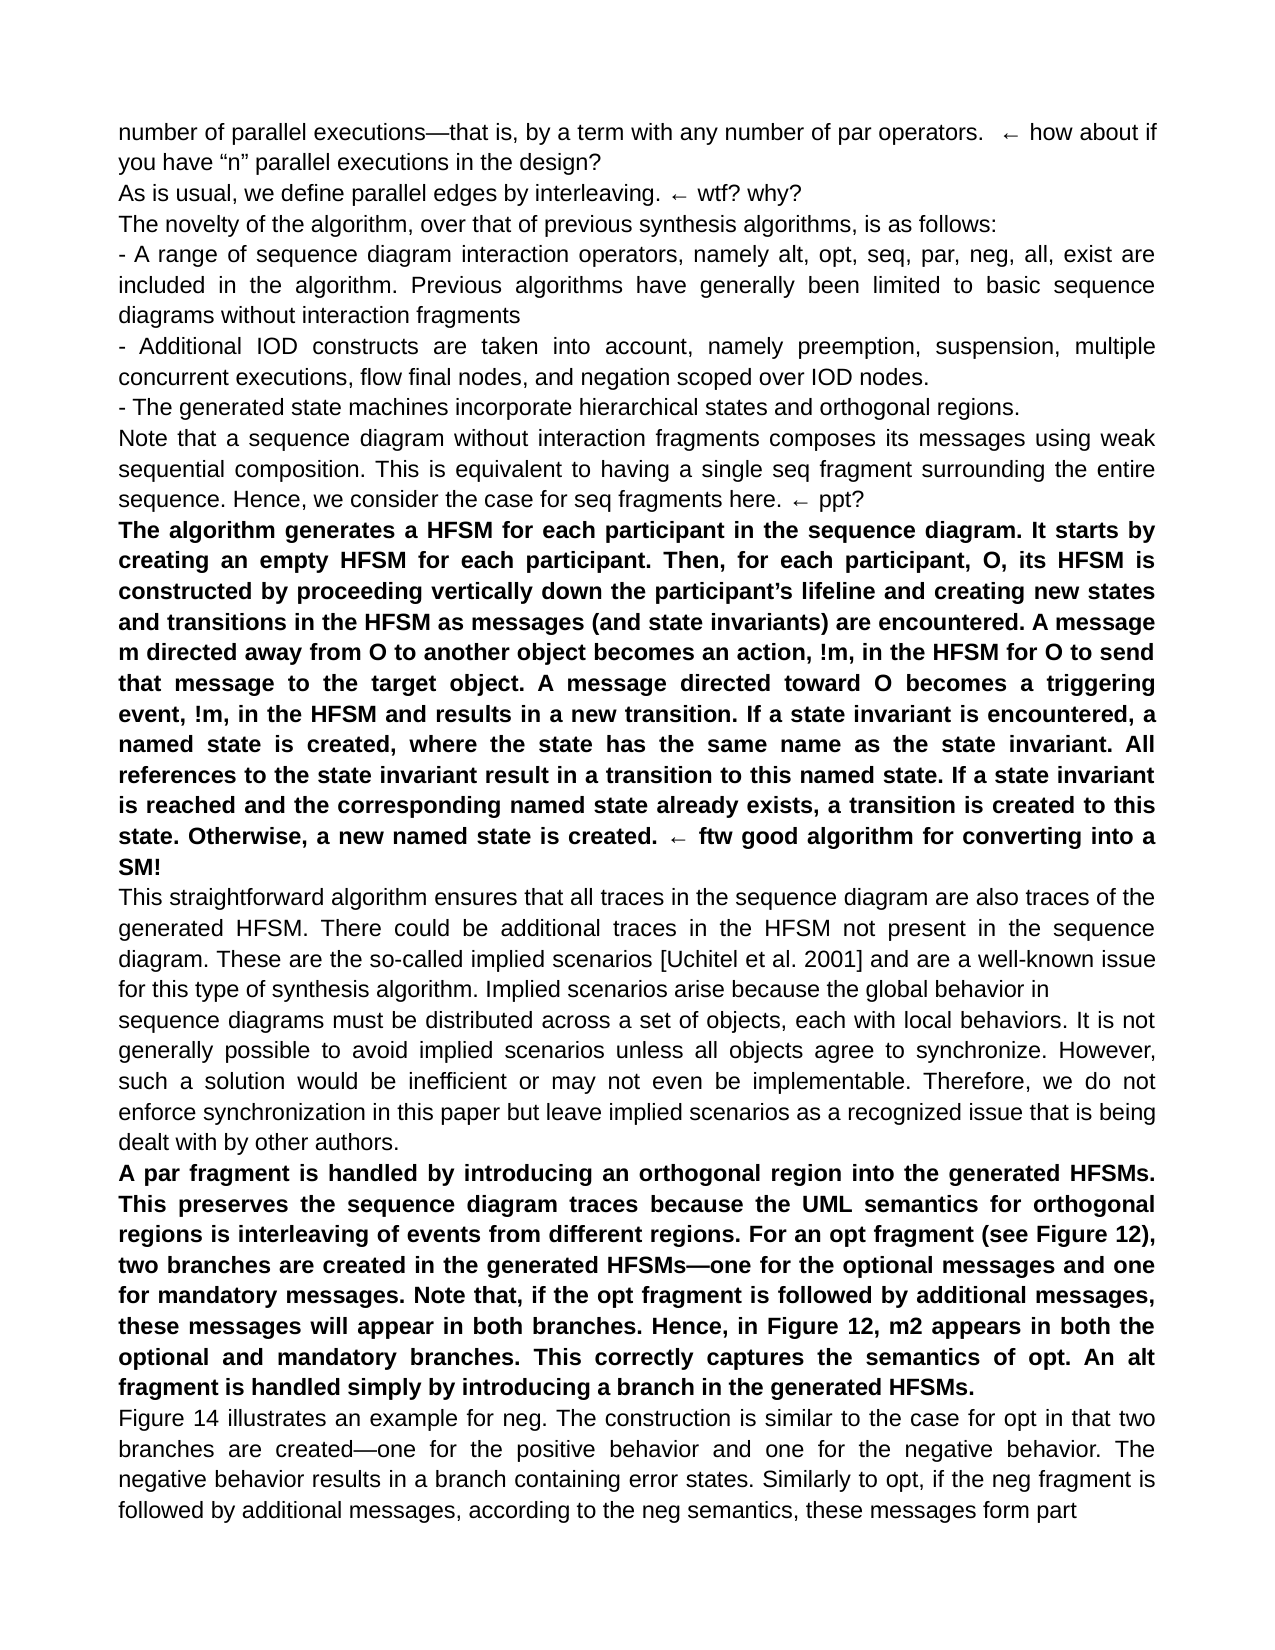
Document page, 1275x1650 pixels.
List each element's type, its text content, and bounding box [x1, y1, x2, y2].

text - The generated state machines incorporate hierarchical states and orthogonal regions. [118, 394, 1157, 421]
text sequence diagrams must be distributed across a set of objects, each with local behaviors. It is not generally possible to avoid implied scenarios unless all objects agree to synchronize. However, such a solution would be inefficient or may not even be implementable. Therefore, we do not enforce synchronization in this paper but leave implied scenarios as a recognized issue that is being dealt with by other authors. [118, 1006, 1157, 1156]
text Figure 14 illustrates an example for neg. The construction is similar to the case for opt in that two branches are created—one for the positive behavior and one for the negative behavior. The negative behavior results in a branch containing error states. Similarly to opt, if the neg fragment is followed by additional messages, according to the neg semantics, these messages form part [118, 1404, 1157, 1523]
text Note that a sequence diagram without interaction fragments composes its messages using weak sequential composition. This is equivalent to having a single seq fragment surrounding the entire sequence. Hence, we consider the case for seq fragments here. ← ppt? [118, 424, 1157, 512]
text The algorithm generates a HFSM for each participant in the sequence diagram. It starts by creating an empty HFSM for each participant. Then, for each participant, O, its HFSM is constructed by proceeding vertically down the participant’s lifeline and creating new states and transitions in the HFSM as messages (and state invariants) are encountered. A message m directed away from O to another object becomes an action, !m, in the HFSM for O to send that message to the target object. A message directed toward O becomes a triggering event, !m, in the HFSM and results in a new transition. If a state invariant is encountered, a named state is created, where the state has the same name as the state invariant. All references to the state invariant result in a transition to this named state. If a state invariant is reached and the corresponding named state already exists, a transition is created to this state. Otherwise, a new named state is created. ← ftw good algorithm for converting into a SM! [118, 516, 1157, 880]
text number of parallel executions—that is, by a term with any number of par operators. ← how about if you have “n” parallel executions in the design? [118, 118, 1157, 176]
text - Additional IOD constructs are taken into account, namely preemption, suspension, multiple concurrent executions, flow final nodes, and negation scoped over IOD nodes. [118, 332, 1157, 390]
text - A range of sequence diagram interaction operators, namely alt, opt, seq, par, neg, all, exist are included in the algorithm. Previous algorithms have generally been limited to basic sequence diagrams without interaction fragments [118, 241, 1157, 329]
text This straightforward algorithm ensures that all traces in the sequence diagram are also traces of the generated HFSM. There could be additional traces in the HFSM not present in the sequence diagram. These are the so-called implied scenarios [Uchitel et al. 2001] and are a well-known issue for this type of synthesis algorithm. Implied scenarios arise because the global behavior in [118, 884, 1157, 1002]
text A par fragment is handled by introducing an orthogonal region into the generated HFSMs. This preserves the sequence diagram traces because the UML semantics for orthogonal regions is interleaving of events from different regions. For an opt fragment (see Figure 12), two branches are created in the generated HFSMs—one for the optional messages and one for mandatory messages. Note that, if the opt fragment is followed by additional messages, these messages will appear in both branches. Hence, in Figure 12, m2 appears in both the optional and mandatory branches. This correctly captures the semantics of opt. An alt fragment is handled simply by introducing a branch in the generated HFSMs. [118, 1159, 1157, 1401]
text The novelty of the algorithm, over that of previous synthesis algorithms, is as follows: [118, 210, 1157, 237]
text As is usual, we define parallel edges by interleaving. ← wtf? why? [118, 179, 1157, 206]
